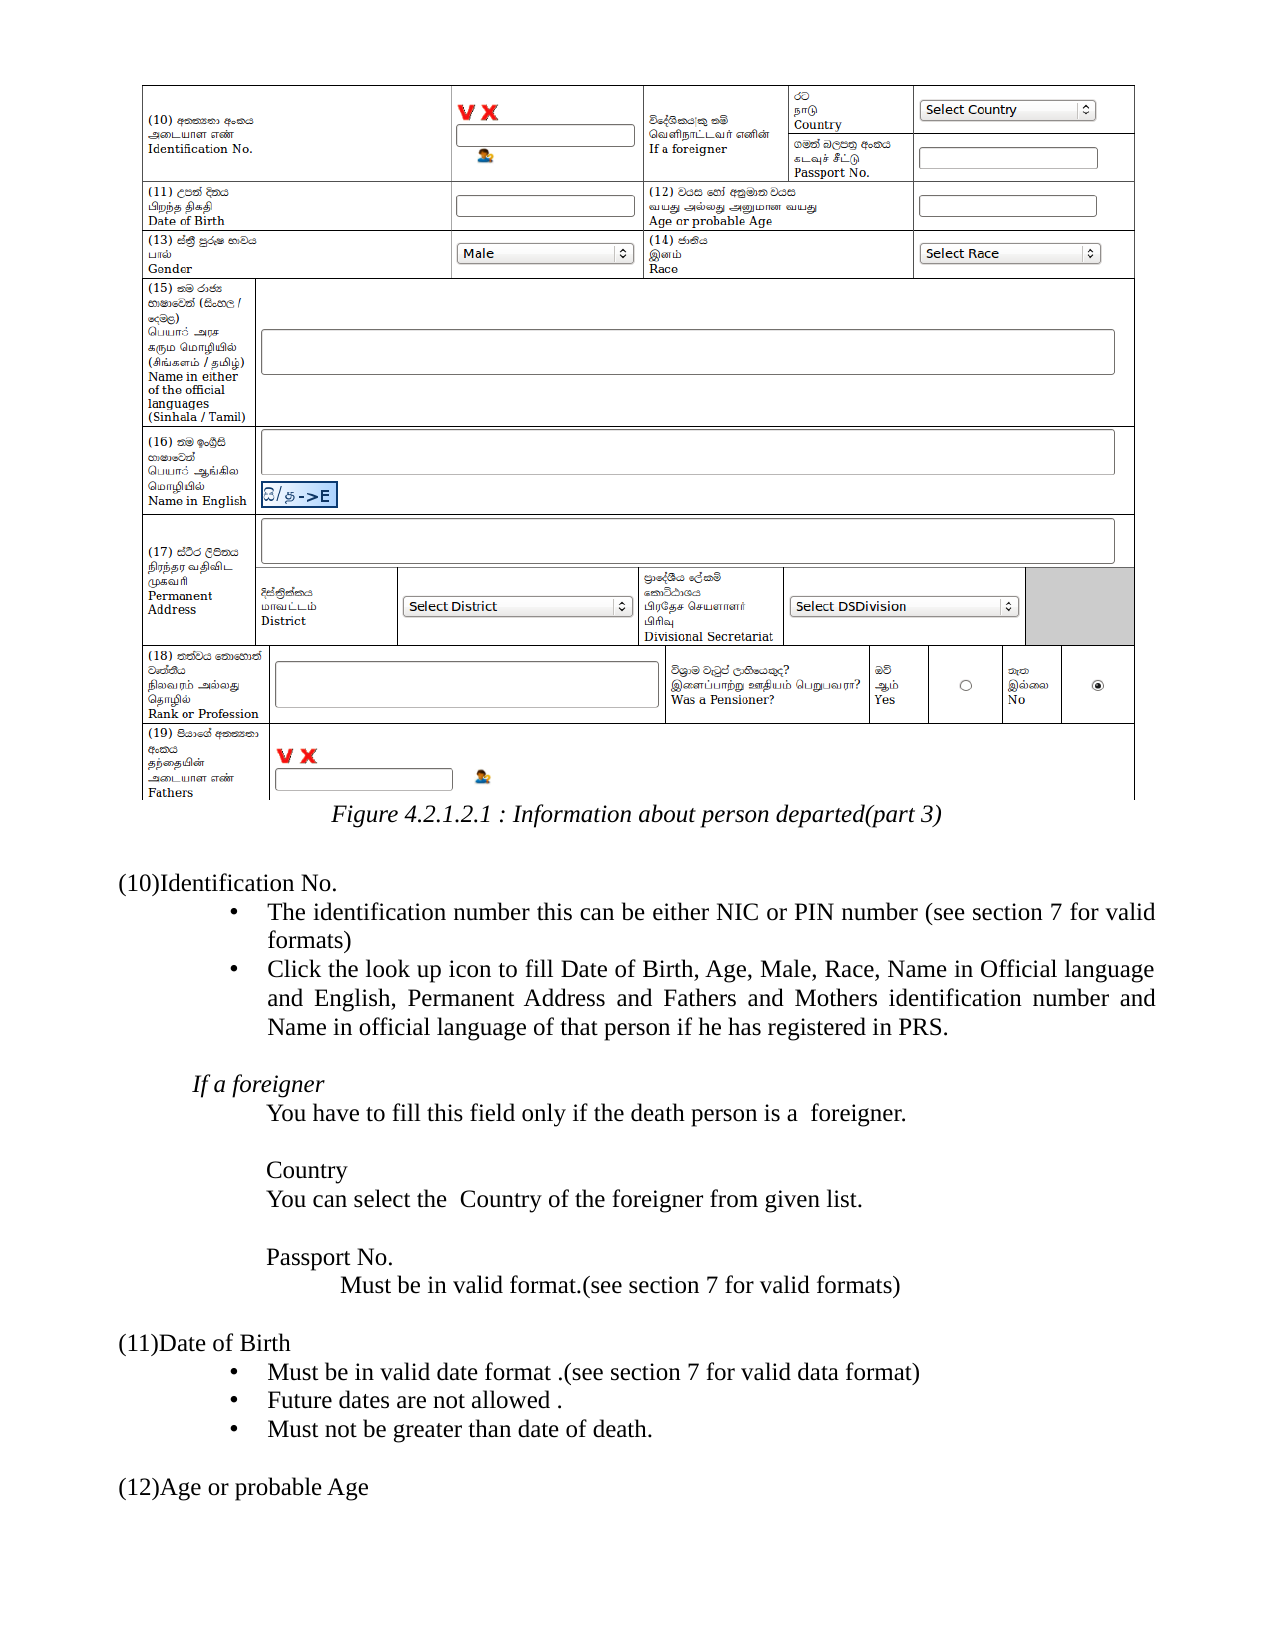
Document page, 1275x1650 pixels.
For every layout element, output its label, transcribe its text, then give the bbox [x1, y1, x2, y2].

text (12)Age or probable Age [118, 1472, 1157, 1501]
list Future dates are not allowed . [229, 1386, 1157, 1414]
text Figure 4.2.1.2.1 : Information about person departed(part 3) [133, 800, 1142, 828]
list The identification number this can be either NIC or PIN number (see section 7 for valid formats) [229, 897, 1157, 954]
picture [132, 85, 1143, 800]
text Passport No. [118, 1242, 1157, 1271]
text You can select the Country of the foreigner from given list. [118, 1184, 1157, 1213]
text If a foreigner [118, 1069, 1157, 1098]
text Country [118, 1156, 1157, 1184]
list Must not be greater than date of death. [229, 1414, 1157, 1443]
list Must be in valid date format .(see section 7 for valid data format) [229, 1357, 1157, 1386]
text You have to fill this field only if the death person is a foreigner. [118, 1098, 1157, 1127]
list Click the look up icon to fill Date of Birth, Age, Male, Race, Name in Official language and English, Permanent Address and Fathers and Mothers identification number and Name in official language of that person if he has registered in PRS. [229, 954, 1157, 1041]
text (11)Date of Birth [118, 1328, 1157, 1357]
text (10)Identification No. [118, 868, 1157, 897]
text Must be in valid format.(see section 7 for valid formats) [118, 1271, 1157, 1299]
